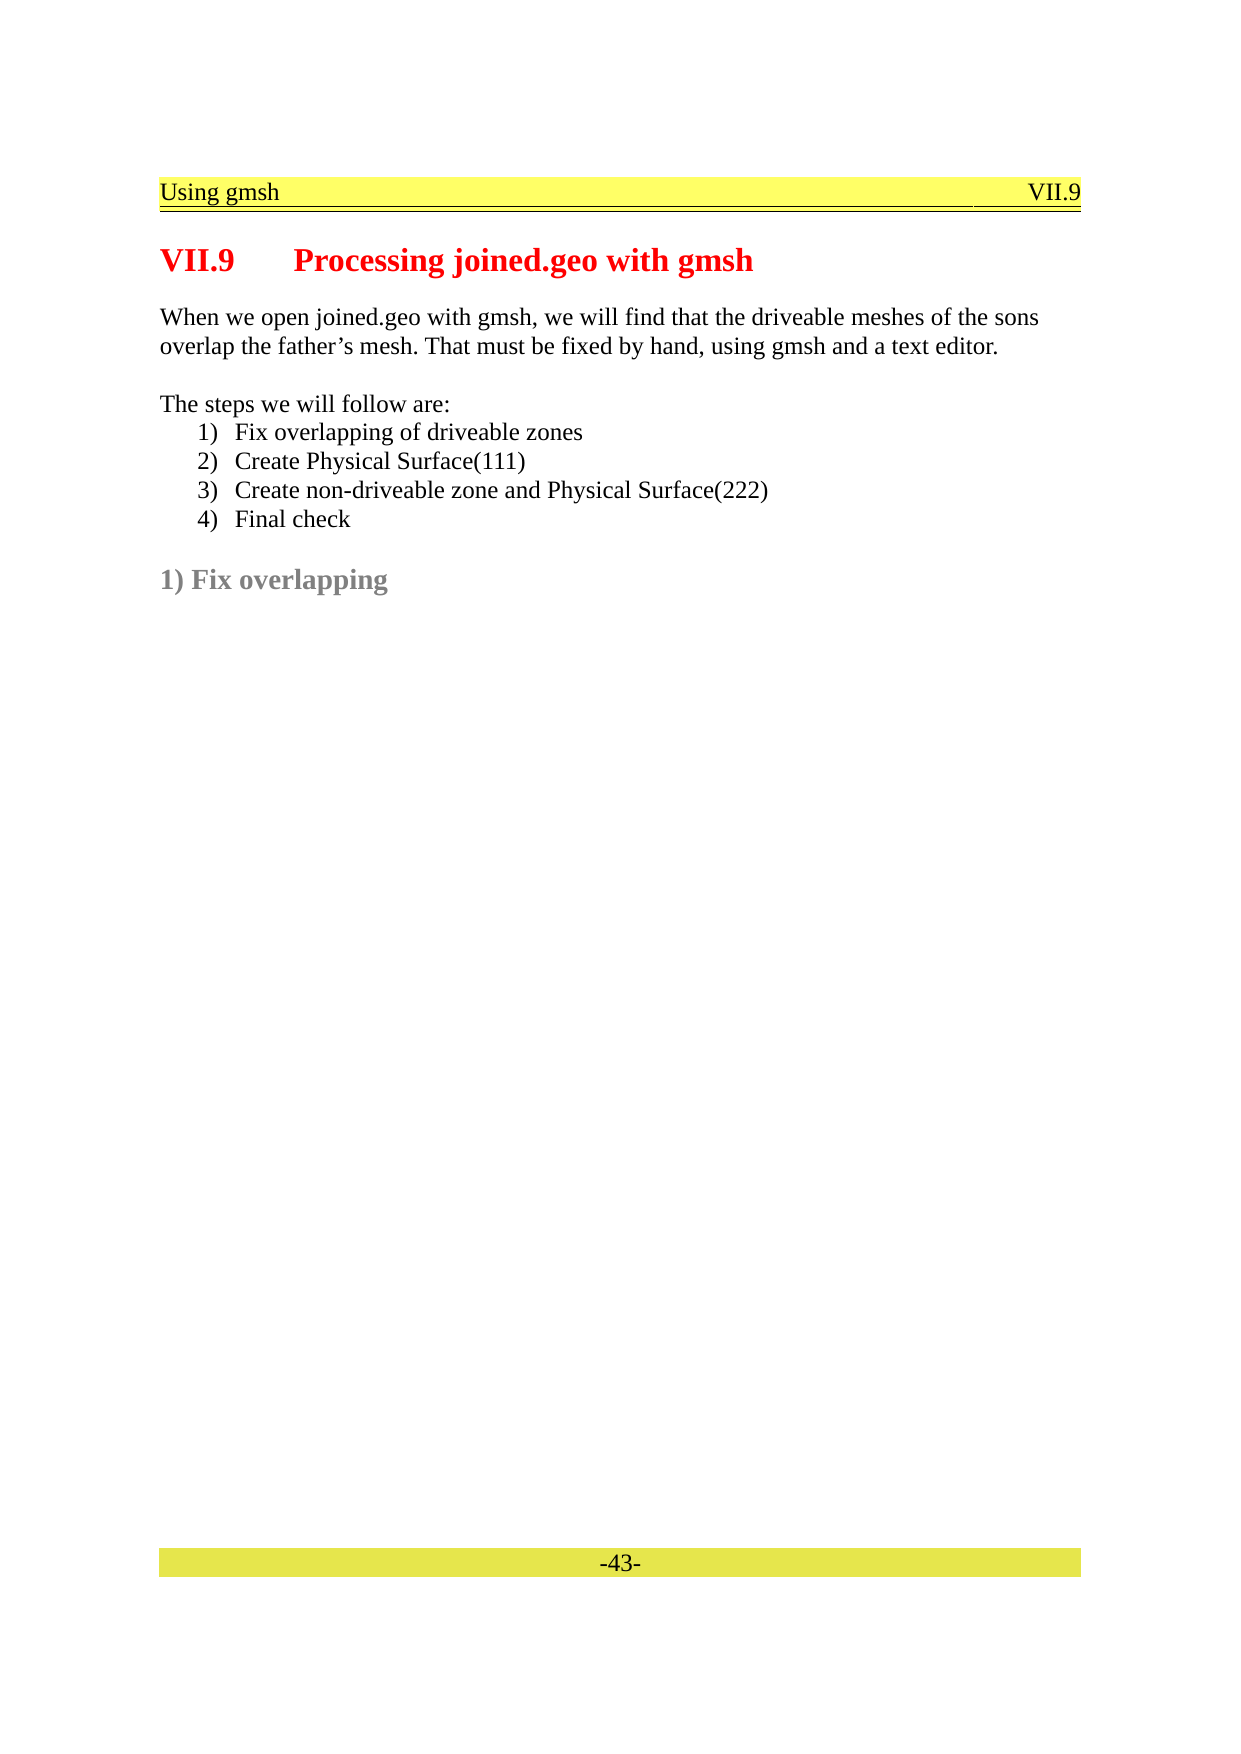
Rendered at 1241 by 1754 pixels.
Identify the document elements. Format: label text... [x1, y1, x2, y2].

list Create Physical Surface(111) [197, 446, 1081, 475]
text The steps we will follow are: [159, 389, 1081, 417]
text When we open joined.geo with gmsh, we will find that the driveable meshes of the sons overlap the father’s mesh. That must be fixed by hand, using gmsh and a text editor. [159, 302, 1081, 360]
list Fix overlapping of driveable zones [197, 417, 1081, 446]
list Create non-driveable zone and Physical Surface(222) [197, 475, 1081, 504]
list Final check [197, 504, 1081, 532]
subtitle 1) Fix overlapping [159, 562, 1081, 595]
subtitle Processing joined.geo with gmsh [159, 240, 1081, 279]
